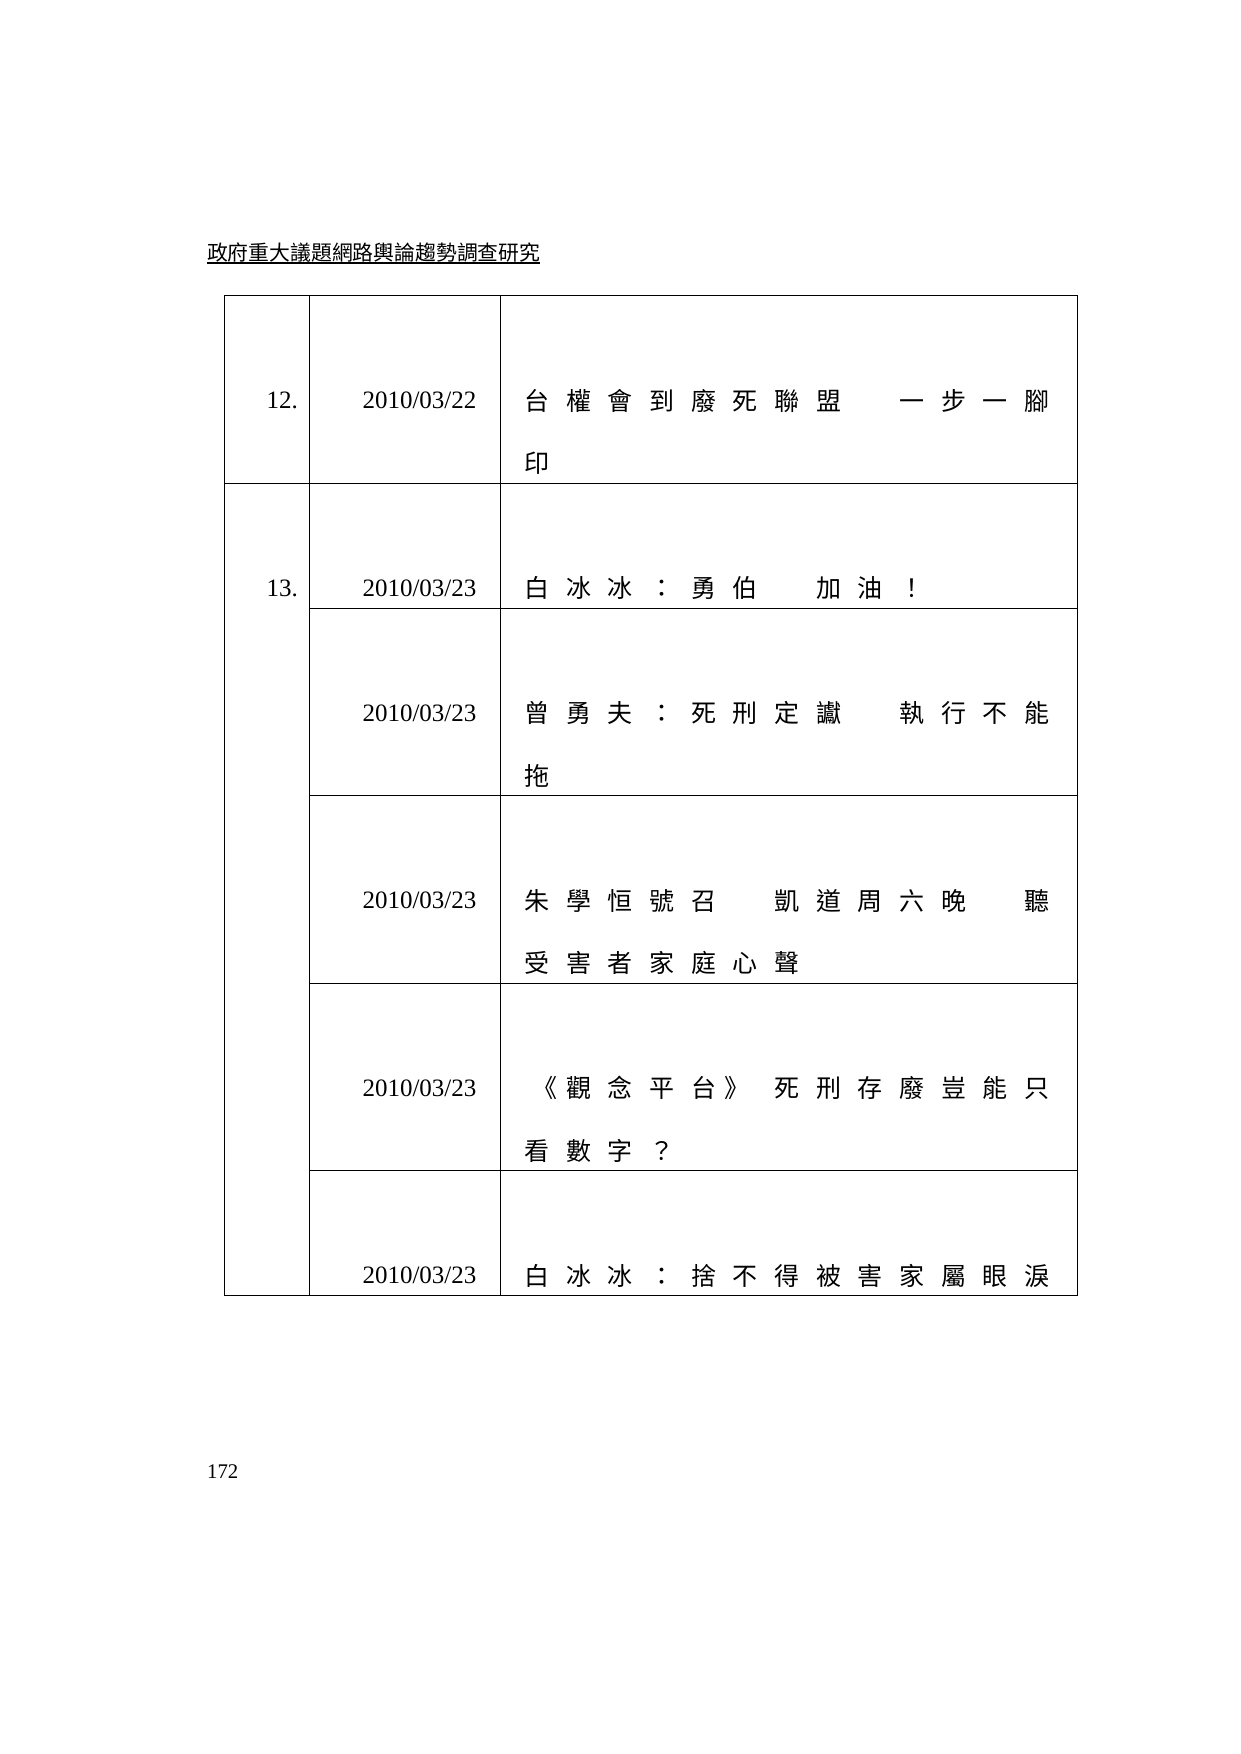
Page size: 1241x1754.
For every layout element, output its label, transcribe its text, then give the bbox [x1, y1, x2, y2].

table_cell 朱學恒號召 凱道周六晚 聽受害者家庭心聲 [501, 796, 1077, 983]
table_cell 2010/03/23 [310, 1171, 500, 1295]
table_cell 12. [225, 296, 309, 483]
table_cell 2010/03/23 [310, 796, 500, 983]
table_cell 2010/03/23 [310, 484, 500, 608]
table_cell 2010/03/23 [310, 609, 500, 795]
table_cell 白冰冰：勇伯 加油！ [501, 484, 1077, 608]
table_cell 13. [225, 484, 309, 1295]
table_cell 台權會到廢死聯盟 一步一腳印 [501, 296, 1077, 483]
table_cell 曾勇夫：死刑定讞 執行不能拖 [501, 609, 1077, 795]
table_cell 白冰冰：捨不得被害家屬眼淚 [501, 1171, 1077, 1295]
table_cell 《觀念平台》死刑存廢豈能只看數字？ [501, 984, 1077, 1170]
table_cell 2010/03/23 [310, 984, 500, 1170]
table_cell 2010/03/22 [310, 296, 500, 483]
